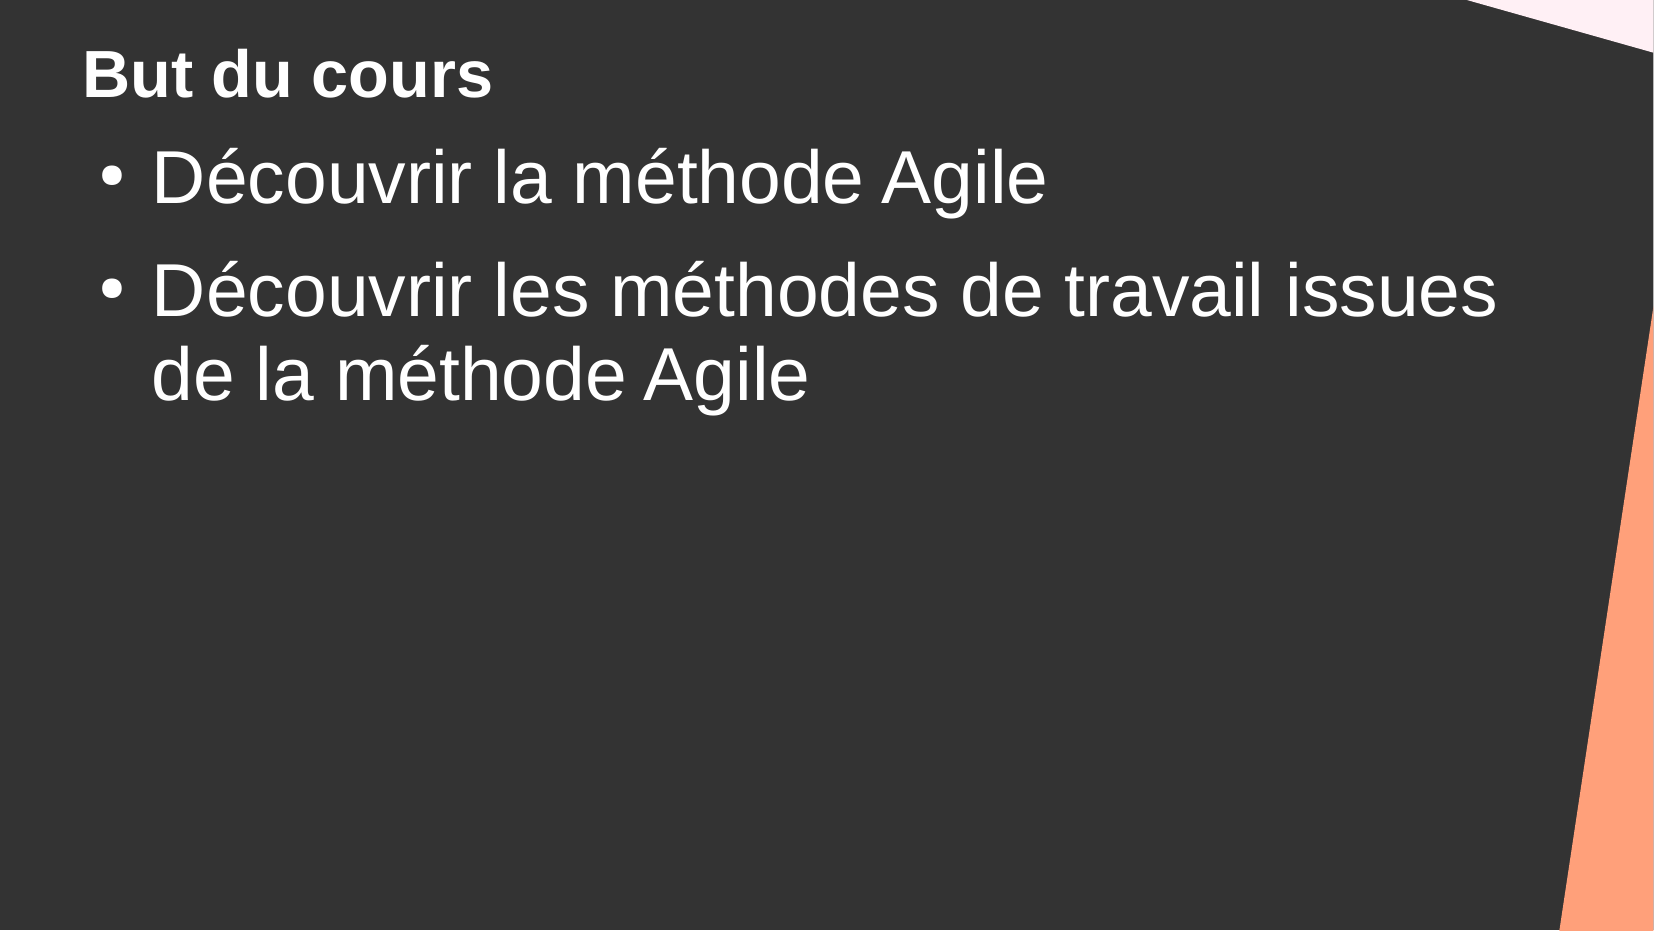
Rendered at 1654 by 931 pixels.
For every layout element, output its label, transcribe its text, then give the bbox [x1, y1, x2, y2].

list Découvrir la méthode Agile Découvrir les méthodes de travail issues de la méthode Agile [80, 135, 1560, 762]
text_box [1559, 302, 1654, 931]
title But du cours [82, 37, 1571, 122]
text_box [1466, 0, 1654, 53]
